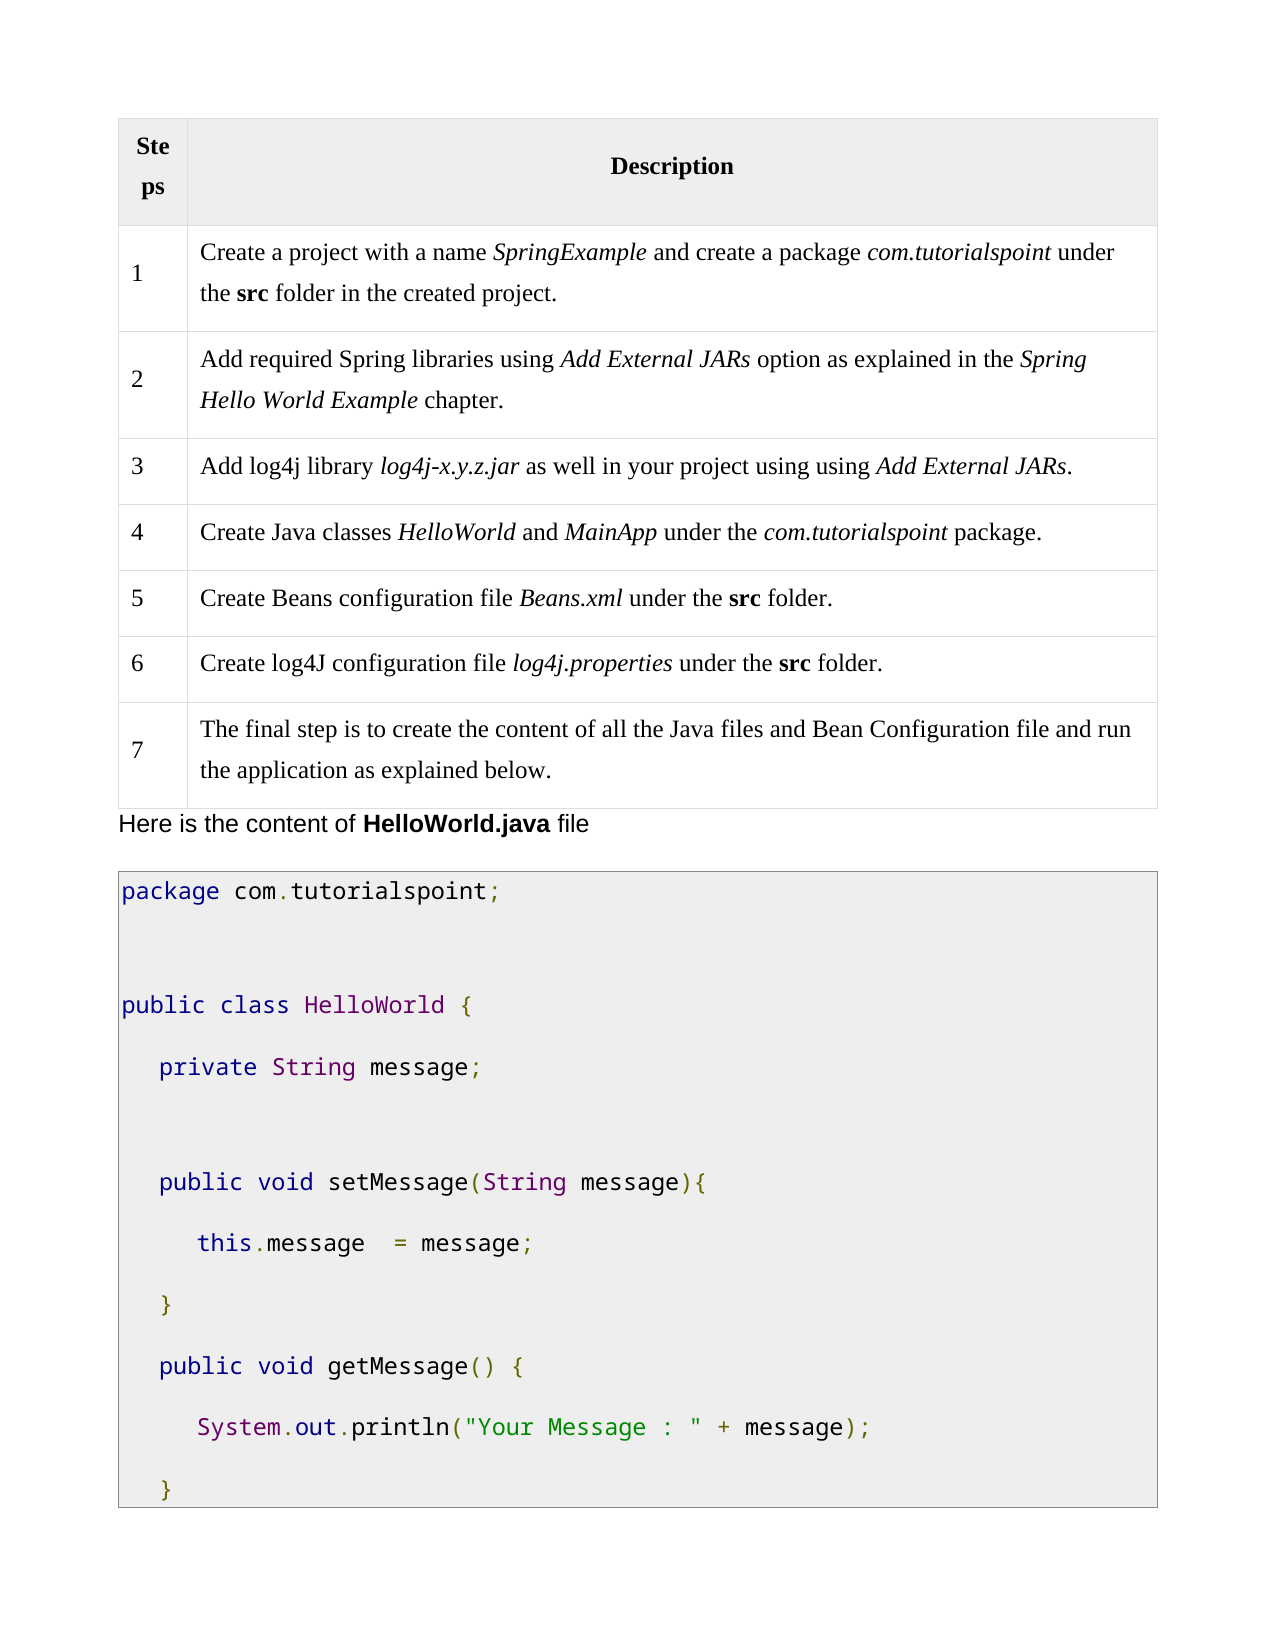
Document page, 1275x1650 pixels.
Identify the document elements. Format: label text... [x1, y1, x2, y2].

text package com.tutorialspoint; [119, 872, 1157, 906]
table_cell 5 [119, 571, 187, 636]
table_cell 2 [119, 332, 187, 438]
table_cell 7 [119, 703, 187, 808]
text public void getMessage() { [119, 1346, 1157, 1381]
text private String message; [119, 1047, 1157, 1082]
text public void setMessage(String message){ [119, 1162, 1157, 1197]
table_cell Create log4J configuration file log4j.properties under the src folder. [188, 637, 1157, 702]
table_header Description [188, 119, 1157, 225]
table_cell 1 [119, 226, 187, 331]
table_cell 4 [119, 505, 187, 570]
text System.out.println("Your Message : " + message); [119, 1407, 1157, 1443]
text } [119, 1284, 1157, 1320]
table_cell Add log4j library log4j-x.y.z.jar as well in your project using using Add External JARs. [188, 439, 1157, 504]
table_cell 6 [119, 637, 187, 702]
text this.message = message; [119, 1223, 1157, 1258]
table_cell The final step is to create the content of all the Java files and Bean Configuration file and run the application as explained below. [188, 703, 1157, 808]
text } [119, 1469, 1157, 1507]
text Here is the content of HelloWorld.java file [118, 809, 1157, 837]
table_cell Create Beans configuration file Beans.xml under the src folder. [188, 571, 1157, 636]
table_cell Create Java classes HelloWorld and MainApp under the com.tutorialspoint package. [188, 505, 1157, 570]
table_cell Create a project with a name SpringExample and create a package com.tutorialspoint under the src folder in the created project. [188, 226, 1157, 331]
text public class HelloWorld { [119, 986, 1157, 1021]
table_header Steps [119, 119, 187, 225]
table_cell Add required Spring libraries using Add External JARs option as explained in the Spring Hello World Example chapter. [188, 332, 1157, 438]
table_cell 3 [119, 439, 187, 504]
